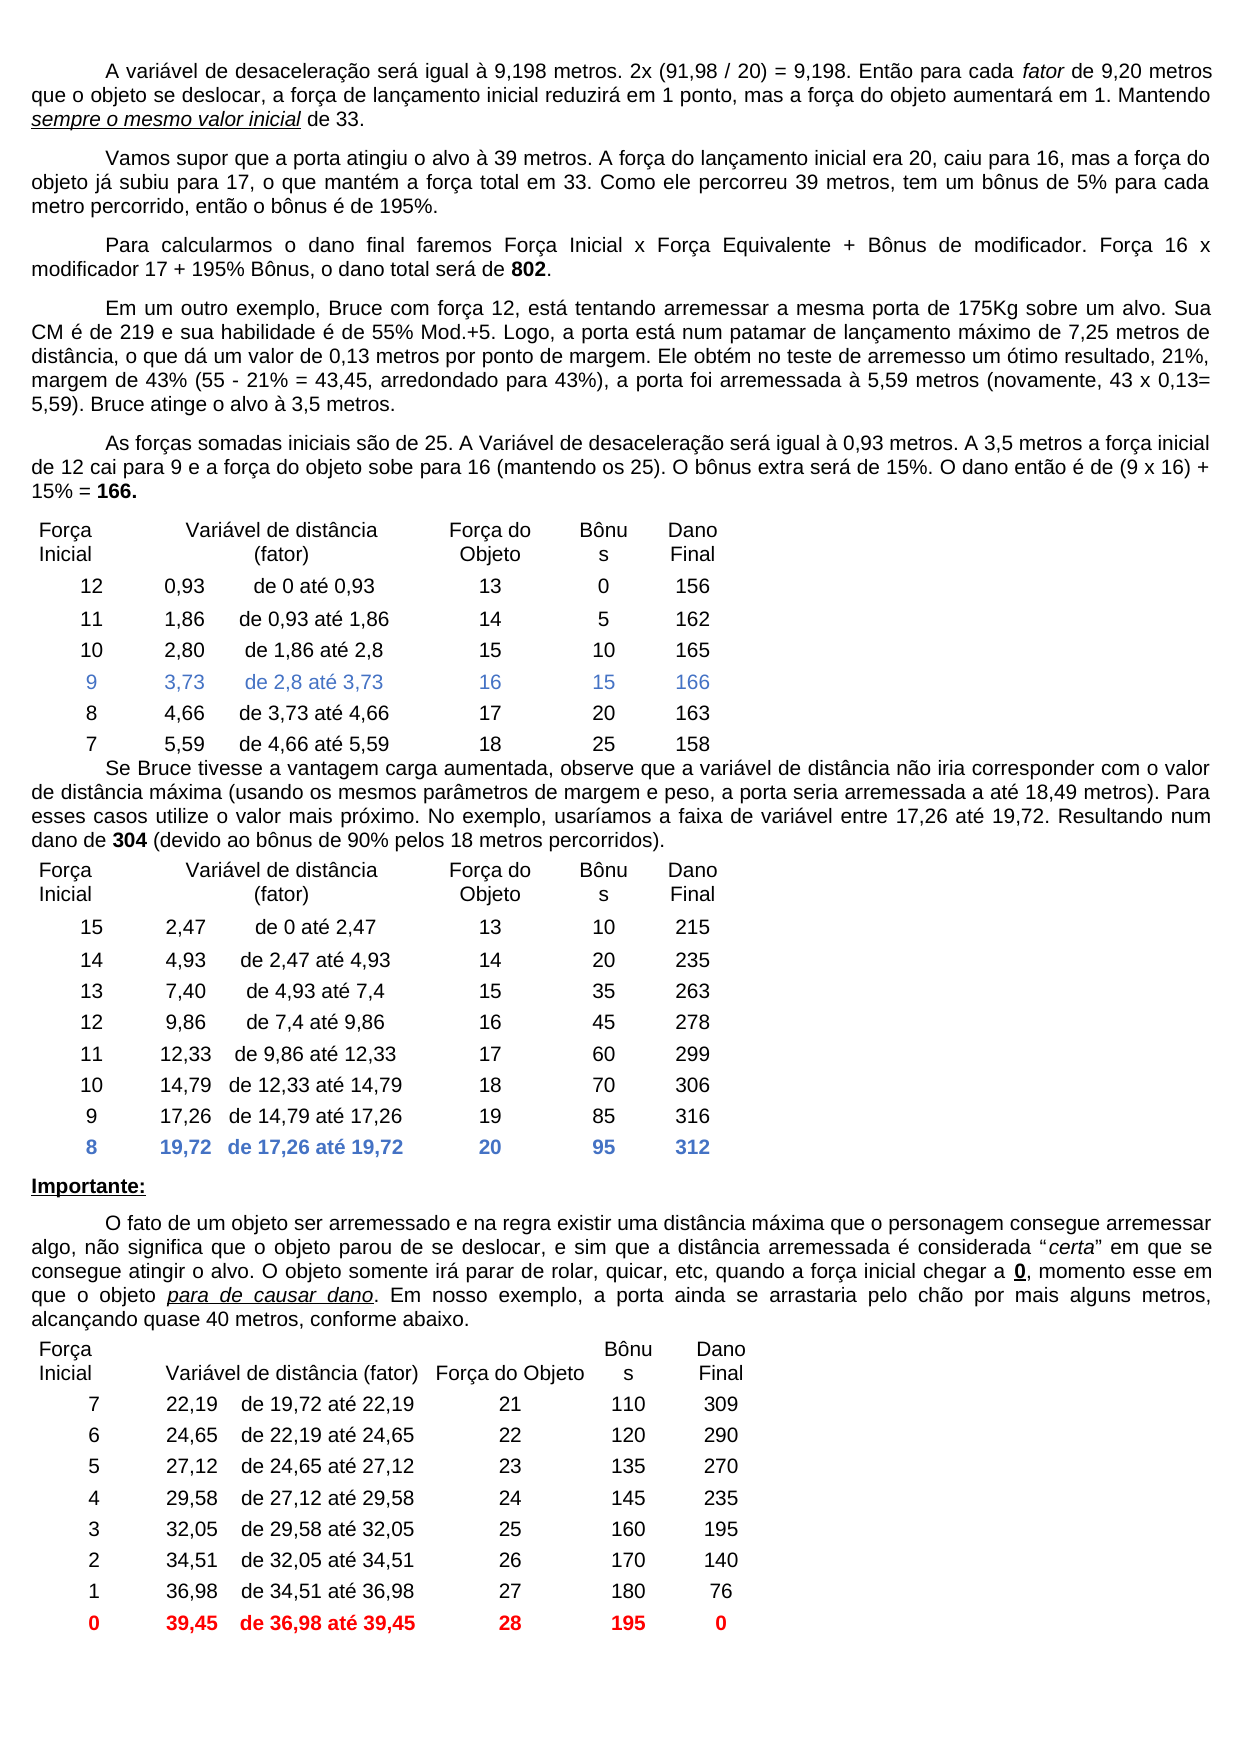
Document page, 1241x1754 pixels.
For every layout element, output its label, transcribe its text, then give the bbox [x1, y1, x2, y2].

table_header Bônus [592, 1337, 664, 1384]
table_cell 4 [31, 1478, 156, 1509]
table_cell de 27,12 até 29,58 [227, 1478, 428, 1509]
table_cell 15 [569, 662, 638, 693]
table_cell 13 [31, 972, 152, 1003]
table_cell 235 [638, 939, 747, 972]
table_cell 17 [411, 1034, 569, 1065]
table_cell 158 [638, 725, 747, 756]
table_header Variável de distância (fator) [152, 858, 411, 906]
table_cell 20 [411, 1128, 569, 1159]
table_cell de 4,93 até 7,4 [220, 972, 411, 1003]
table_cell 13 [411, 565, 569, 598]
table_cell 10 [31, 631, 152, 662]
table_cell 7 [31, 725, 152, 756]
table_cell de 3,73 até 4,66 [217, 694, 411, 725]
table_cell 20 [569, 694, 638, 725]
table_cell de 12,33 até 14,79 [220, 1065, 411, 1097]
table_cell 17 [411, 694, 569, 725]
table_cell de 2,8 até 3,73 [217, 662, 411, 693]
table_cell 35 [569, 972, 638, 1003]
table_cell 45 [569, 1003, 638, 1034]
table_cell 24,65 [156, 1416, 227, 1447]
table_cell 162 [638, 598, 747, 631]
table_cell 21 [428, 1385, 592, 1416]
table_cell 195 [592, 1603, 664, 1634]
table_header Força do Objeto [428, 1337, 592, 1384]
table_cell de 0,93 até 1,86 [217, 598, 411, 631]
table_cell 26 [428, 1541, 592, 1572]
table_cell de 19,72 até 22,19 [227, 1385, 428, 1416]
table_cell 12 [31, 1003, 152, 1034]
table_cell 34,51 [156, 1541, 227, 1572]
table_cell 9,86 [152, 1003, 220, 1034]
table_cell 12 [31, 565, 152, 598]
table_cell 215 [638, 906, 747, 939]
table_cell 135 [592, 1447, 664, 1478]
table_cell de 7,4 até 9,86 [220, 1003, 411, 1034]
table_cell 16 [411, 1003, 569, 1034]
table_cell 13 [411, 906, 569, 939]
table_cell 5,59 [152, 725, 217, 756]
table_cell 39,45 [156, 1603, 227, 1634]
table_cell de 24,65 até 27,12 [227, 1447, 428, 1478]
table_cell 180 [592, 1572, 664, 1603]
table_cell 19 [411, 1097, 569, 1128]
table_cell 4,93 [152, 939, 220, 972]
table_cell 14 [411, 939, 569, 972]
text As forças somadas iniciais são de 25. A Variável de desaceleração será igual à 0,93 metros. A 3,5 metros a força inicial de 12 cai para 9 e a força do objeto sobe para 16 (mantendo os 25). O bônus extra será de 15%. O dano então é de (9 x 16) + 15% = 166. [31, 431, 1212, 502]
table_header Força Inicial [31, 518, 152, 565]
table_cell 2,47 [152, 906, 220, 939]
table_cell 316 [638, 1097, 747, 1128]
table_cell 3,73 [152, 662, 217, 693]
table_cell 15 [411, 972, 569, 1003]
table_cell 14,79 [152, 1065, 220, 1097]
table_cell de 9,86 até 12,33 [220, 1034, 411, 1065]
table_cell 140 [664, 1541, 777, 1572]
table_header Força do Objeto [411, 518, 569, 565]
text Importante: [31, 1174, 1212, 1198]
table_cell 60 [569, 1034, 638, 1065]
table_cell de 1,86 até 2,8 [217, 631, 411, 662]
table_header Variável de distância (fator) [156, 1337, 428, 1384]
table_cell 110 [592, 1385, 664, 1416]
table_cell 7,40 [152, 972, 220, 1003]
text Em um outro exemplo, Bruce com força 12, está tentando arremessar a mesma porta de 175Kg sobre um alvo. Sua CM é de 219 e sua habilidade é de 55% Mod.+5. Logo, a porta está num patamar de lançamento máximo de 7,25 metros de distância, o que dá um valor de 0,13 metros por ponto de margem. Ele obtém no teste de arremesso um ótimo resultado, 21%, margem de 43% (55 - 21% = 43,45, arredondado para 43%), a porta foi arremessada à 5,59 metros (novamente, 43 x 0,13= 5,59). Bruce atinge o alvo à 3,5 metros. [31, 296, 1212, 416]
table_cell 14 [411, 598, 569, 631]
table_cell 270 [664, 1447, 777, 1478]
table_cell de 29,58 até 32,05 [227, 1510, 428, 1541]
table_header Dano Final [664, 1337, 777, 1384]
table_cell de 36,98 até 39,45 [227, 1603, 428, 1634]
table_cell de 17,26 até 19,72 [220, 1128, 411, 1159]
table_cell 22,19 [156, 1385, 227, 1416]
table_cell 28 [428, 1603, 592, 1634]
table_header Dano Final [638, 518, 747, 565]
table_cell 170 [592, 1541, 664, 1572]
table_cell 1,86 [152, 598, 217, 631]
table_cell 24 [428, 1478, 592, 1509]
table_cell 120 [592, 1416, 664, 1447]
table_cell de 34,51 até 36,98 [227, 1572, 428, 1603]
table_cell 7 [31, 1385, 156, 1416]
table_cell 5 [569, 598, 638, 631]
table_cell 0 [31, 1603, 156, 1634]
table_cell 19,72 [152, 1128, 220, 1159]
table_cell de 2,47 até 4,93 [220, 939, 411, 972]
table_cell 309 [664, 1385, 777, 1416]
table_cell de 22,19 até 24,65 [227, 1416, 428, 1447]
table_cell 278 [638, 1003, 747, 1034]
table_cell 70 [569, 1065, 638, 1097]
table_cell 27 [428, 1572, 592, 1603]
table_cell 17,26 [152, 1097, 220, 1128]
table_cell 27,12 [156, 1447, 227, 1478]
table_cell 29,58 [156, 1478, 227, 1509]
table_cell de 0 até 0,93 [217, 565, 411, 598]
table_cell 22 [428, 1416, 592, 1447]
table_cell 16 [411, 662, 569, 693]
table_cell 1 [31, 1572, 156, 1603]
table_cell 14 [31, 939, 152, 972]
table_cell 11 [31, 1034, 152, 1065]
table_cell 11 [31, 598, 152, 631]
table_header Dano Final [638, 858, 747, 906]
table_cell 18 [411, 1065, 569, 1097]
table_cell 306 [638, 1065, 747, 1097]
table_header Variável de distância (fator) [152, 518, 411, 565]
table_cell 312 [638, 1128, 747, 1159]
table_cell 15 [31, 906, 152, 939]
text Vamos supor que a porta atingiu o alvo à 39 metros. A força do lançamento inicial era 20, caiu para 16, mas a força do objeto já subiu para 17, o que mantém a força total em 33. Como ele percorreu 39 metros, tem um bônus de 5% para cada metro percorrido, então o bônus é de 195%. [31, 146, 1212, 218]
table_cell 0 [664, 1603, 777, 1634]
table_header Força Inicial [31, 1337, 156, 1384]
table_cell 15 [411, 631, 569, 662]
table_cell 10 [569, 906, 638, 939]
table_header Bônus [569, 518, 638, 565]
table_cell 2 [31, 1541, 156, 1572]
table_cell de 14,79 até 17,26 [220, 1097, 411, 1128]
table_cell 12,33 [152, 1034, 220, 1065]
table_cell 0 [569, 565, 638, 598]
table_cell 160 [592, 1510, 664, 1541]
table_cell 25 [428, 1510, 592, 1541]
table_header Bônus [569, 858, 638, 906]
table_header Força do Objeto [411, 858, 569, 906]
table_cell 8 [31, 694, 152, 725]
table_header Força Inicial [31, 858, 152, 906]
table_cell 18 [411, 725, 569, 756]
text O fato de um objeto ser arremessado e na regra existir uma distância máxima que o personagem consegue arremessar algo, não significa que o objeto parou de se deslocar, e sim que a distância arremessada é considerada “certa” em que se consegue atingir o alvo. O objeto somente irá parar de rolar, quicar, etc, quando a força inicial chegar a 0, momento esse em que o objeto para de causar dano. Em nosso exemplo, a porta ainda se arrastaria pelo chão por mais alguns metros, alcançando quase 40 metros, conforme abaixo. [31, 1211, 1212, 1330]
text Para calcularmos o dano final faremos Força Inicial x Força Equivalente + Bônus de modificador. Força 16 x modificador 17 + 195% Bônus, o dano total será de 802. [31, 233, 1212, 281]
table_cell 165 [638, 631, 747, 662]
table_cell 235 [664, 1478, 777, 1509]
table_cell 145 [592, 1478, 664, 1509]
table_cell 10 [31, 1065, 152, 1097]
table_cell 0,93 [152, 565, 217, 598]
table_cell 10 [569, 631, 638, 662]
table_cell 2,80 [152, 631, 217, 662]
table_cell 32,05 [156, 1510, 227, 1541]
table_cell 290 [664, 1416, 777, 1447]
table_cell 4,66 [152, 694, 217, 725]
table_cell 9 [31, 1097, 152, 1128]
table_cell de 4,66 até 5,59 [217, 725, 411, 756]
table_cell 85 [569, 1097, 638, 1128]
table_cell de 0 até 2,47 [220, 906, 411, 939]
table_cell de 32,05 até 34,51 [227, 1541, 428, 1572]
table_cell 95 [569, 1128, 638, 1159]
table_cell 3 [31, 1510, 156, 1541]
table_cell 299 [638, 1034, 747, 1065]
text A variável de desaceleração será igual à 9,198 metros. 2x (91,98 / 20) = 9,198. Então para cada fator de 9,20 metros que o objeto se deslocar, a força de lançamento inicial reduzirá em 1 ponto, mas a força do objeto aumentará em 1. Mantendo sempre o mesmo valor inicial de 33. [31, 59, 1212, 131]
table_cell 6 [31, 1416, 156, 1447]
table_cell 36,98 [156, 1572, 227, 1603]
table_cell 25 [569, 725, 638, 756]
table_cell 20 [569, 939, 638, 972]
table_cell 23 [428, 1447, 592, 1478]
table_cell 5 [31, 1447, 156, 1478]
text Se Bruce tivesse a vantagem carga aumentada, observe que a variável de distância não iria corresponder com o valor de distância máxima (usando os mesmos parâmetros de margem e peso, a porta seria arremessada a até 18,49 metros). Para esses casos utilize o valor mais próximo. No exemplo, usaríamos a faixa de variável entre 17,26 até 19,72. Resultando num dano de 304 (devido ao bônus de 90% pelos 18 metros percorridos). [31, 756, 1212, 852]
table_cell 76 [664, 1572, 777, 1603]
table_cell 195 [664, 1510, 777, 1541]
table_cell 263 [638, 972, 747, 1003]
table_cell 163 [638, 694, 747, 725]
table_cell 8 [31, 1128, 152, 1159]
table_cell 9 [31, 662, 152, 693]
table_cell 166 [638, 662, 747, 693]
table_cell 156 [638, 565, 747, 598]
